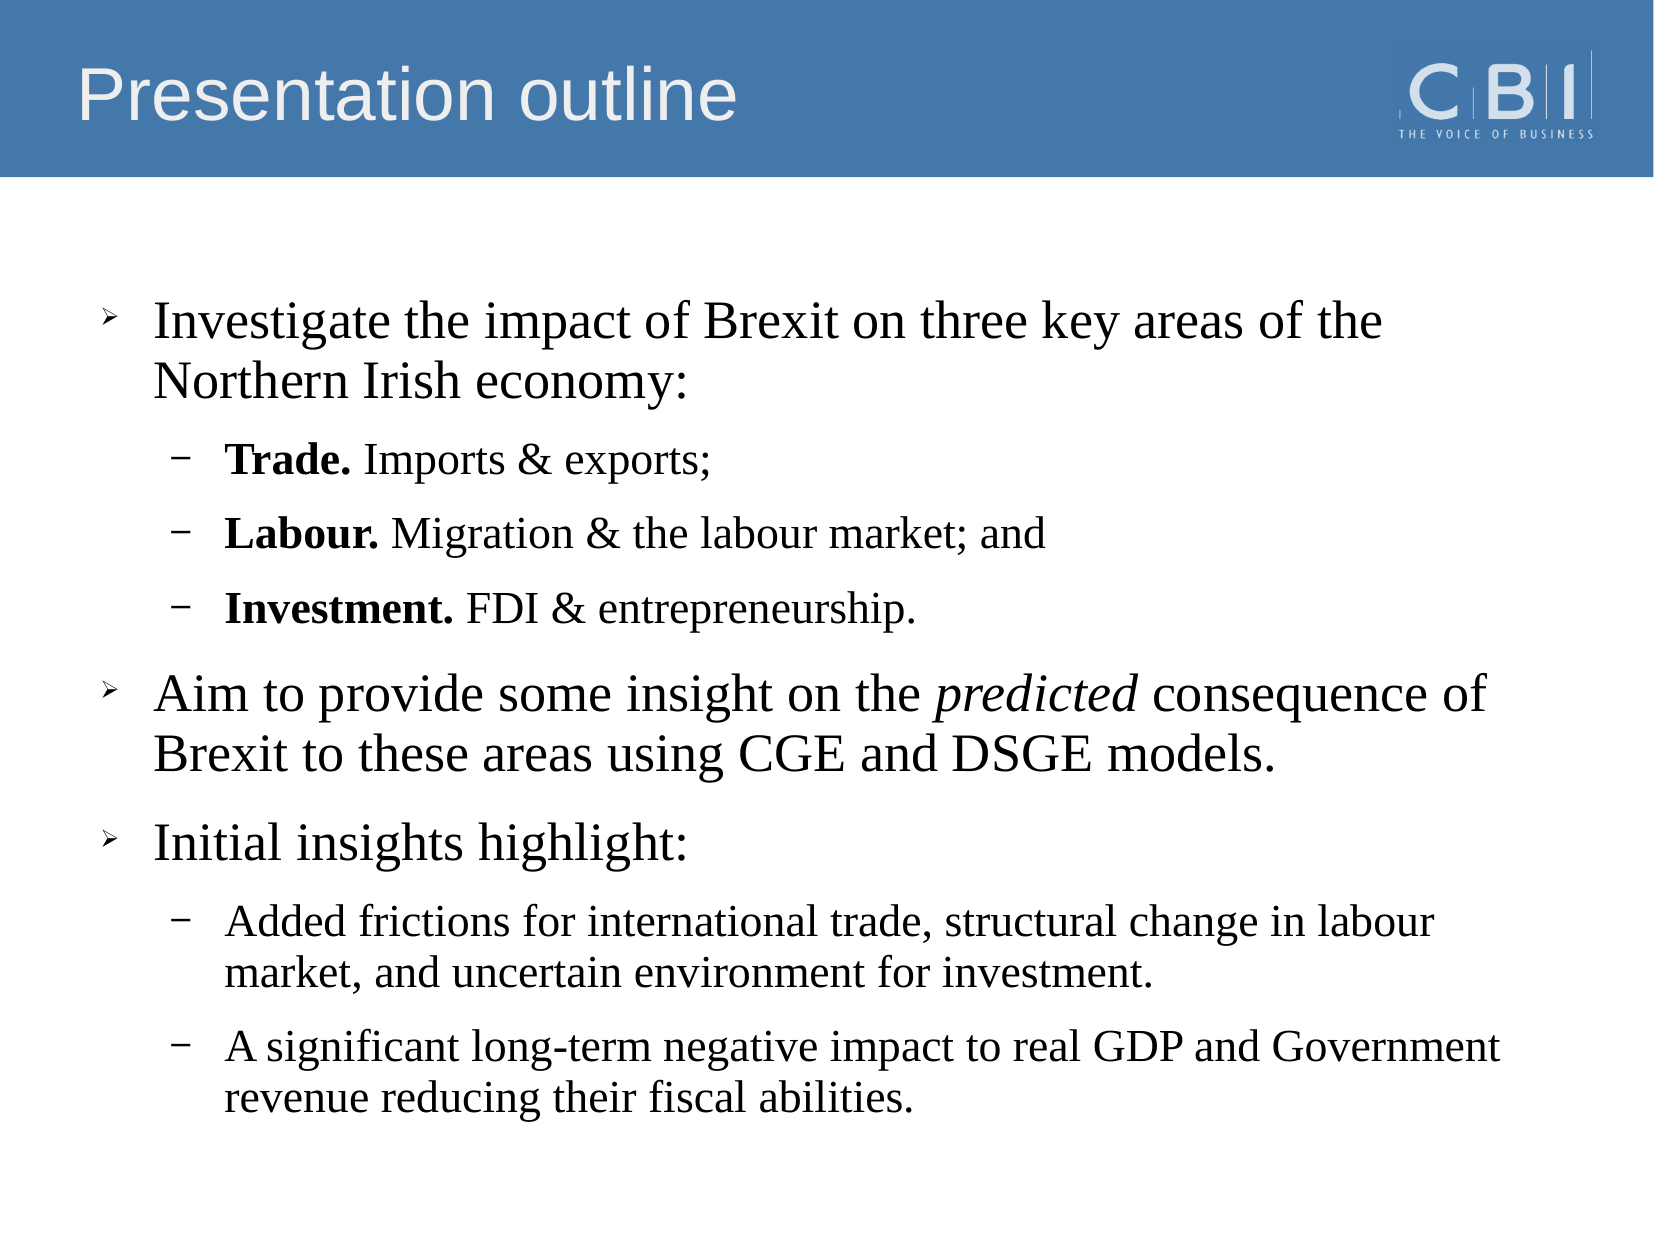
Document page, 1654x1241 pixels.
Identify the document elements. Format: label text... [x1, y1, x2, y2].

picture [1393, 44, 1599, 142]
list Investigate the impact of Brexit on three key areas of the Northern Irish economy: Trade. Imports & exports; Labour. Migration & the labour market; and Investment. FDI & entrepreneurship. Aim to provide some insight on the predicted consequence of Brexit to these areas using CGE and DSGE models. Initial insights highlight: Added frictions for international trade, structural change in labour market, and uncertain environment for investment. A significant long-term negative impact to real GDP and Government revenue reducing their fiscal abilities. [82, 290, 1571, 1158]
title Presentation outline [0, 0, 1654, 178]
